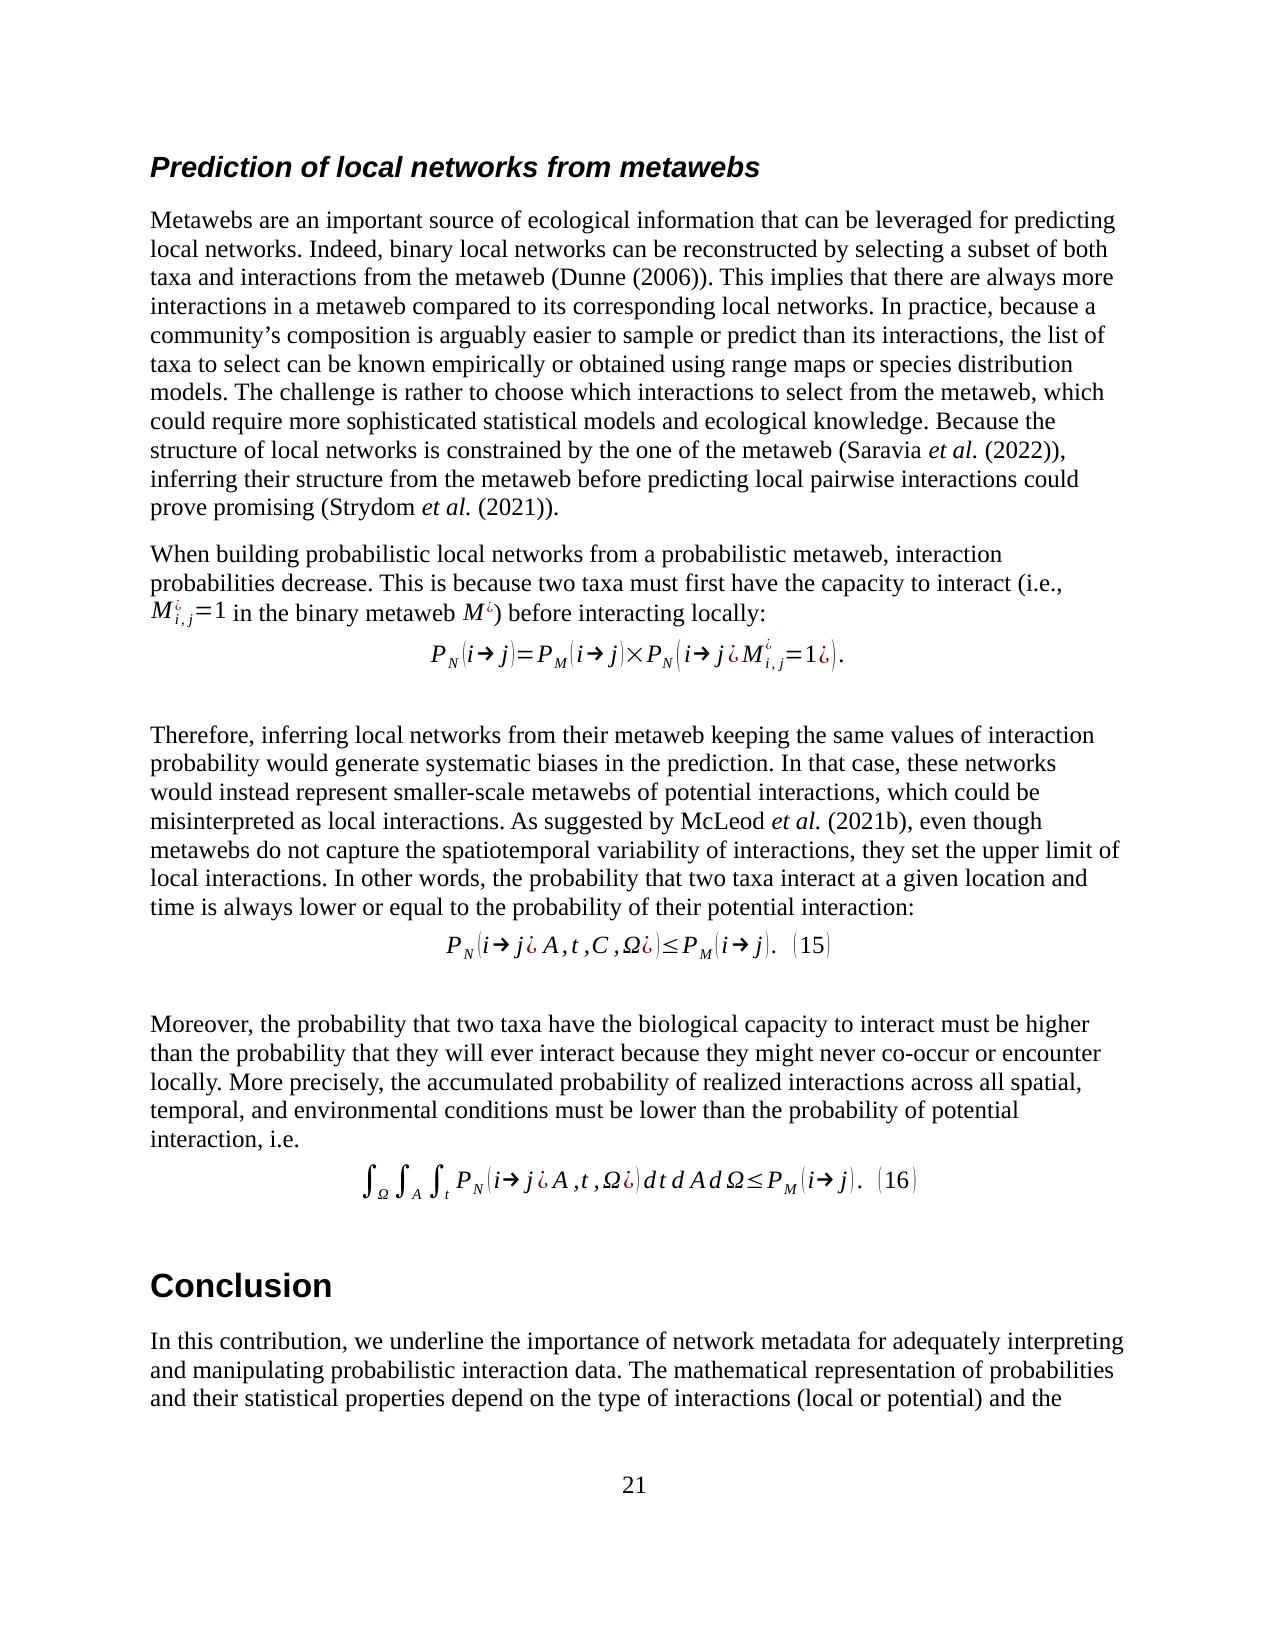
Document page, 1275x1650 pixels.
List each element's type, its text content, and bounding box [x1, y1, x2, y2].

subtitle Conclusion [150, 1266, 1125, 1304]
text When building probabilistic local networks from a probabilistic metaweb, interaction probabilities decrease. This is because two taxa must first have the capacity to interact (i.e., in the binary metaweb ) before interacting locally: [150, 539, 1125, 628]
text Therefore, inferring local networks from their metaweb keeping the same values of interaction probability would generate systematic biases in the prediction. In that case, these networks would instead represent smaller-scale metawebs of potential interactions, which could be misinterpreted as local interactions. As suggested by McLeod et al. (2021b), even though metawebs do not capture the spatiotemporal variability of interactions, they set the upper limit of local interactions. In other words, the probability that two taxa interact at a given location and time is always lower or equal to the probability of their potential interaction: [150, 720, 1125, 921]
text In this contribution, we underline the importance of network metadata for adequately interpreting and manipulating probabilistic interaction data. The mathematical representation of probabilities and their statistical properties depend on the type of interactions (local or potential) and the [150, 1326, 1125, 1412]
text Metawebs are an important source of ecological information that can be leveraged for predicting local networks. Indeed, binary local networks can be reconstructed by selecting a subset of both taxa and interactions from the metaweb (Dunne (2006)). This implies that there are always more interactions in a metaweb compared to its corresponding local networks. In practice, because a community’s composition is arguably easier to sample or predict than its interactions, the list of taxa to select can be known empirically or obtained using range maps or species distribution models. The challenge is rather to choose which interactions to select from the metaweb, which could require more sophisticated statistical models and ecological knowledge. Because the structure of local networks is constrained by the one of the metaweb (Saravia et al. (2022)), inferring their structure from the metaweb before predicting local pairwise interactions could prove promising (Strydom et al. (2021)). [150, 205, 1125, 521]
subtitle Prediction of local networks from metawebs [150, 150, 1125, 183]
text Moreover, the probability that two taxa have the biological capacity to interact must be higher than the probability that they will ever interact because they might never co-occur or encounter locally. More precisely, the accumulated probability of realized interactions across all spatial, temporal, and environmental conditions must be lower than the probability of potential interaction, i.e. [150, 1009, 1125, 1153]
